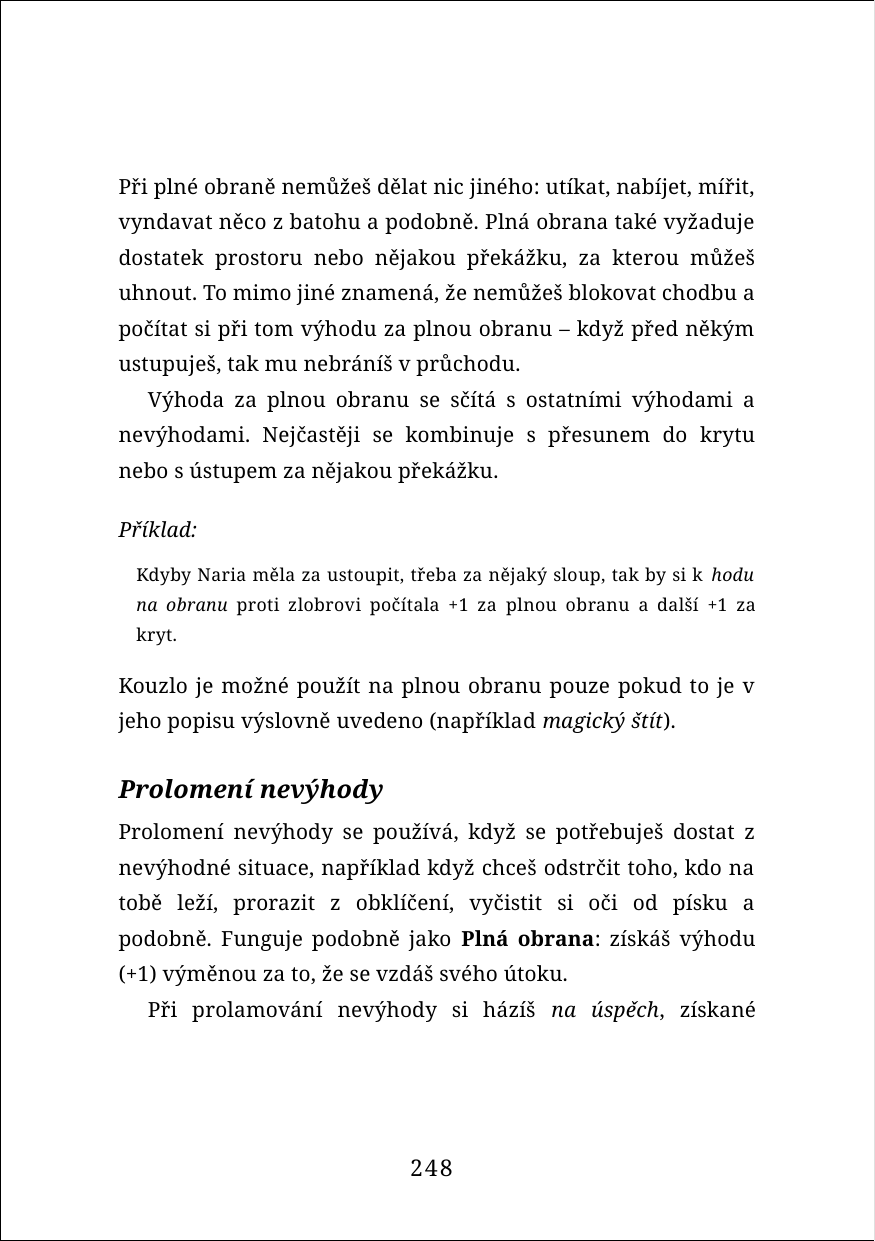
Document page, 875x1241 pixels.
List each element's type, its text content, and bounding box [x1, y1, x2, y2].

subtitle Prolomení nevýhody [118, 771, 756, 805]
text Kdyby Naria měla za ustoupit, třeba za nějaký sloup, tak by si k hodu na obranu proti zlobrovi počítala +1 za plnou obranu a další +1 za kryt. [136, 562, 756, 647]
text Prolomení nevýhody se používá, když se potřebuješ dostat z nevýhodné situace, například když chceš odstrčit toho, kdo na tobě leží, prorazit z obklíčení, vyčistit si oči od písku a podobně. Funguje podobně jako Plná obrana: získáš výhodu (+1) výměnou za to, že se vzdáš svého útoku. Při prolamování nevýhody si házíš na úspěch, získané [118, 817, 756, 1023]
text Příklad: [118, 515, 756, 543]
text Při plné obraně nemůžeš dělat nic jiného: utíkat, nabíjet, mířit, vyndavat něco z batohu a podobně. Plná obrana také vyžaduje dostatek prostoru nebo nějakou překážku, za kterou můžeš uhnout. To mimo jiné znamená, že nemůžeš blokovat chodbu a počítat si při tom výhodu za plnou obranu – když před někým ustupuješ, tak mu nebráníš v průchodu. Výhoda za plnou obranu se sčítá s ostatními výhodami a nevýhodami. Nejčastěji se kombinuje s přesunem do krytu nebo s ústupem za nějakou překážku. [118, 172, 756, 484]
text Kouzlo je možné použít na plnou obranu pouze pokud to je v jeho popisu výslovně uvedeno (například magický štít). [118, 671, 756, 735]
